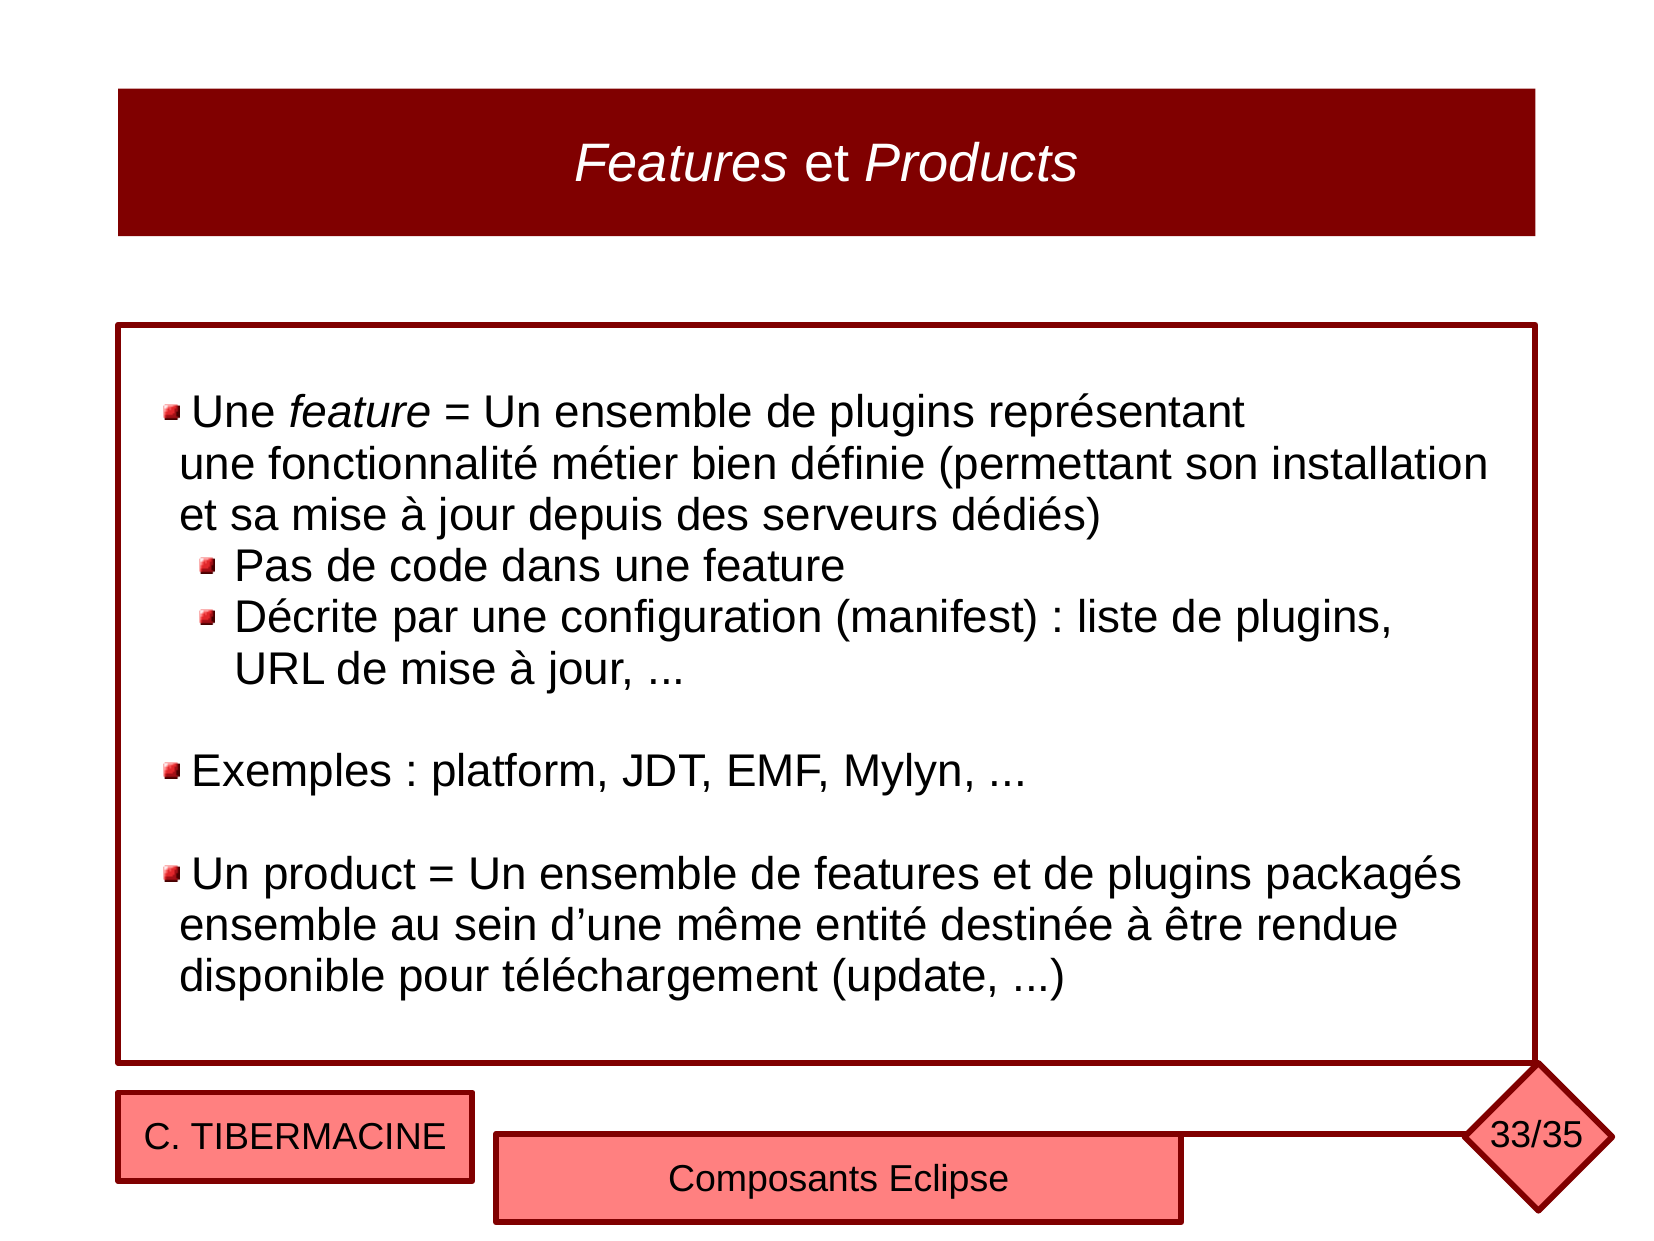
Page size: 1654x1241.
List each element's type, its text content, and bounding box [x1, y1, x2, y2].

text_box Une feature = Un ensemble de plugins représentant une fonctionnalité métier bien définie (permettant son installation et sa mise à jour depuis des serveurs dédiés) Pas de code dans une feature Décrite par une configuration (manifest) : liste de plugins, URL de mise à jour, ... Exemples : platform, JDT, EMF, Mylyn, ... Un product = Un ensemble de features et de plugins packagés ensemble au sein d’une même entité destinée à être rendue disponible pour téléchargement (update, ...) [118, 324, 1536, 1063]
picture [163, 762, 180, 779]
text_box [1464, 1126, 1475, 1148]
picture [163, 865, 180, 882]
text_box Features et Products [118, 88, 1536, 237]
picture [199, 609, 215, 625]
picture [199, 557, 215, 574]
text_box Composants Eclipse [496, 1133, 1182, 1223]
text_box [1490, 1163, 1587, 1211]
text_box [1495, 1062, 1582, 1106]
text_box C. TIBERMACINE [118, 1092, 473, 1182]
text_box <numéro>/35 [1475, 1106, 1654, 1163]
picture [163, 404, 180, 420]
